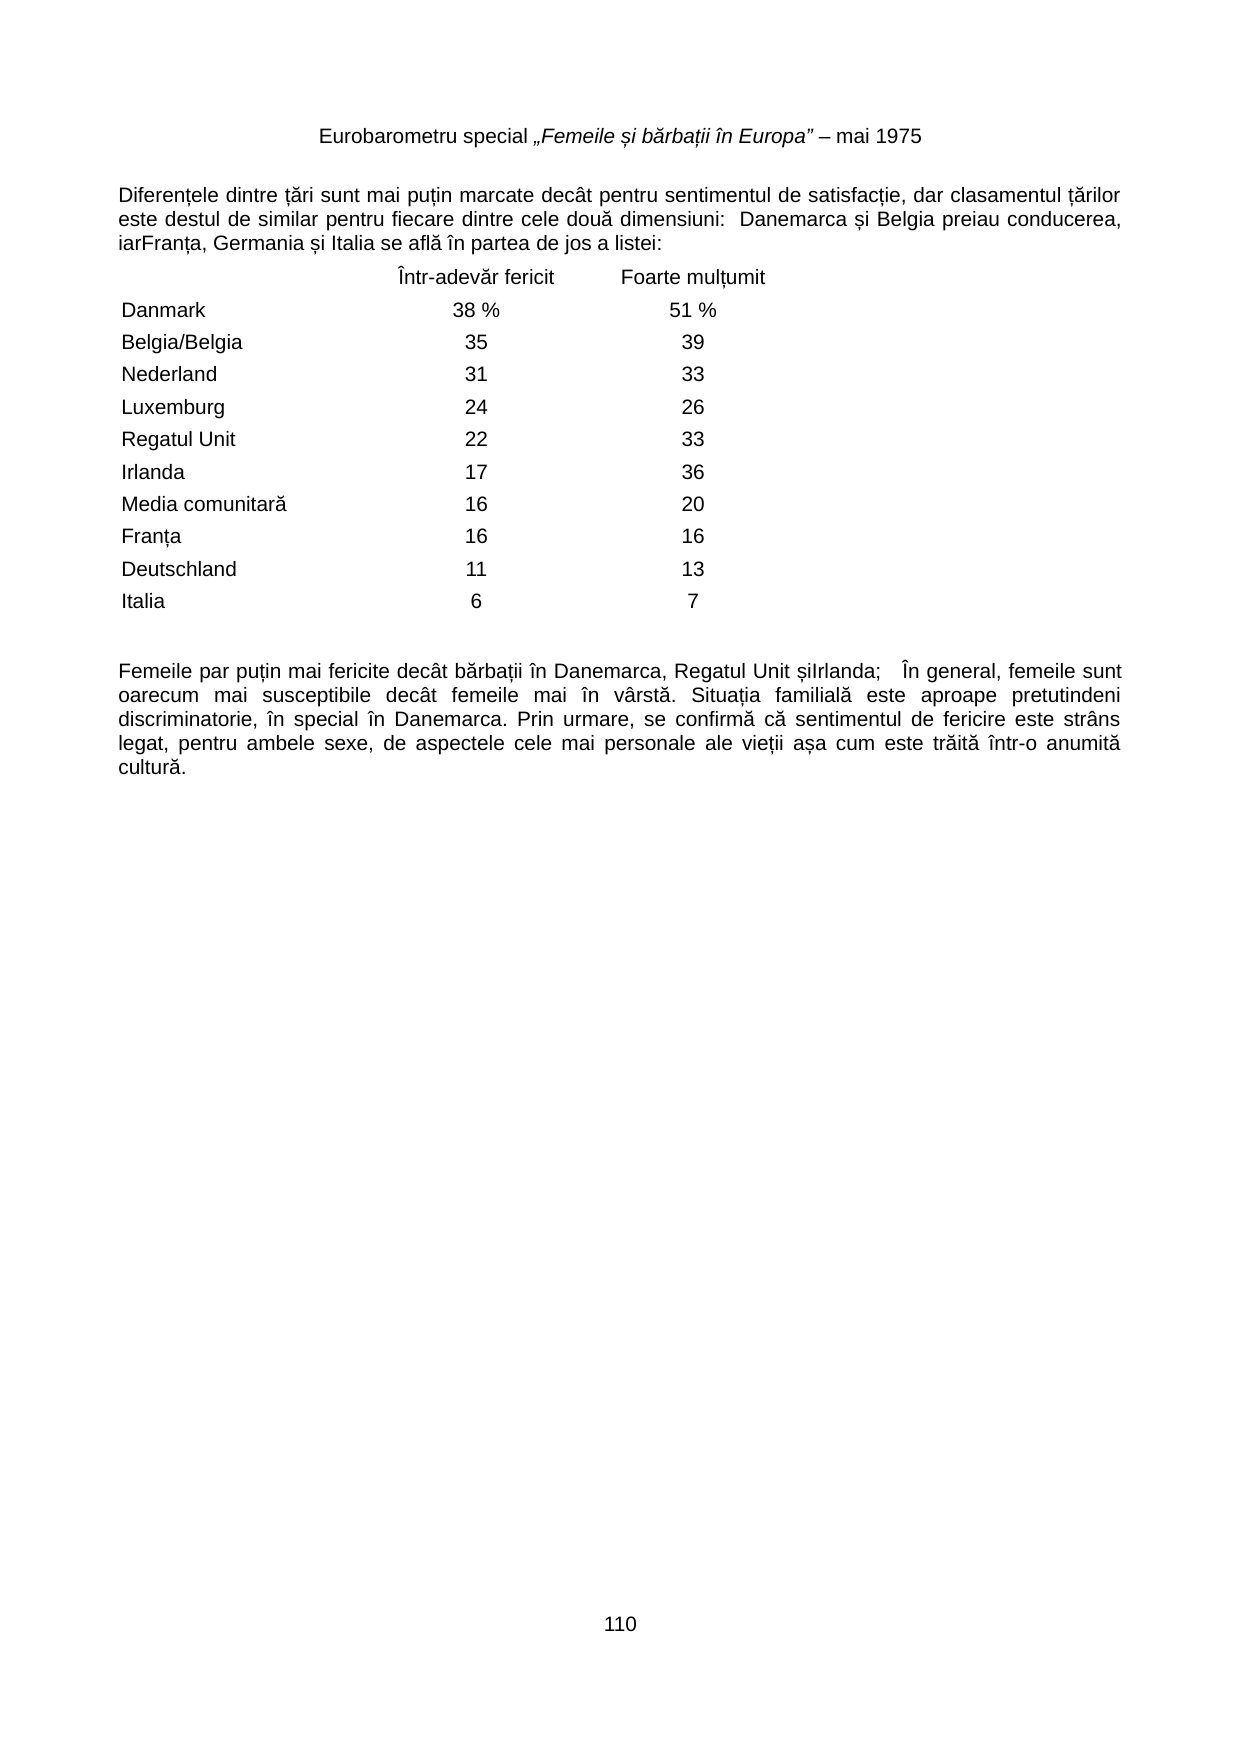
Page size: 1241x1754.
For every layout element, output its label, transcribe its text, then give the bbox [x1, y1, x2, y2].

table_cell 38 % [366, 293, 586, 326]
table_cell 22 [366, 423, 586, 455]
table_cell 33 [586, 358, 800, 391]
table_cell 39 [586, 326, 800, 358]
table_cell Franța [118, 520, 366, 552]
table_cell 33 [586, 423, 800, 455]
table_cell Deutschland [118, 553, 366, 585]
table_cell Belgia/Belgia [118, 326, 366, 358]
text Femeile par puțin mai fericite decât bărbații în Danemarca, Regatul Unit șiIrlanda; În general, femeile sunt oarecum mai susceptibile decât femeile mai în vârstă. Situația familială este aproape pretutindeni discriminatorie, în special în Danemarca. Prin urmare, se confirmă că sentimentul de fericire este strâns legat, pentru ambele sexe, de aspectele cele mai personale ale vieții așa cum este trăită într-o anumită cultură. [118, 659, 1122, 778]
table_cell 13 [586, 553, 800, 585]
table_cell Nederland [118, 358, 366, 391]
table_cell 26 [586, 391, 800, 423]
table_cell 35 [366, 326, 586, 358]
table_header [118, 261, 366, 293]
table_cell 31 [366, 358, 586, 391]
table_cell Luxemburg [118, 391, 366, 423]
table_cell 20 [586, 488, 800, 520]
table_cell Regatul Unit [118, 423, 366, 455]
table_cell 17 [366, 455, 586, 488]
table_header Într-adevăr fericit [366, 261, 586, 293]
table_header Foarte mulțumit [586, 261, 800, 293]
table_cell Danmark [118, 293, 366, 326]
text Diferențele dintre țări sunt mai puțin marcate decât pentru sentimentul de satisfacție, dar clasamentul țărilor este destul de similar pentru fiecare dintre cele două dimensiuni: Danemarca și Belgia preiau conducerea, iarFranța, Germania și Italia se află în partea de jos a listei: [118, 183, 1122, 255]
table_cell 16 [366, 520, 586, 552]
table_cell Italia [118, 585, 366, 617]
table_cell 6 [366, 585, 586, 617]
table_cell Media comunitară [118, 488, 366, 520]
table_cell 51 % [586, 293, 800, 326]
table_cell 16 [586, 520, 800, 552]
table_cell 11 [366, 553, 586, 585]
table_cell 7 [586, 585, 800, 617]
table_cell 24 [366, 391, 586, 423]
table_cell 36 [586, 455, 800, 488]
table_cell Irlanda [118, 455, 366, 488]
table_cell 16 [366, 488, 586, 520]
